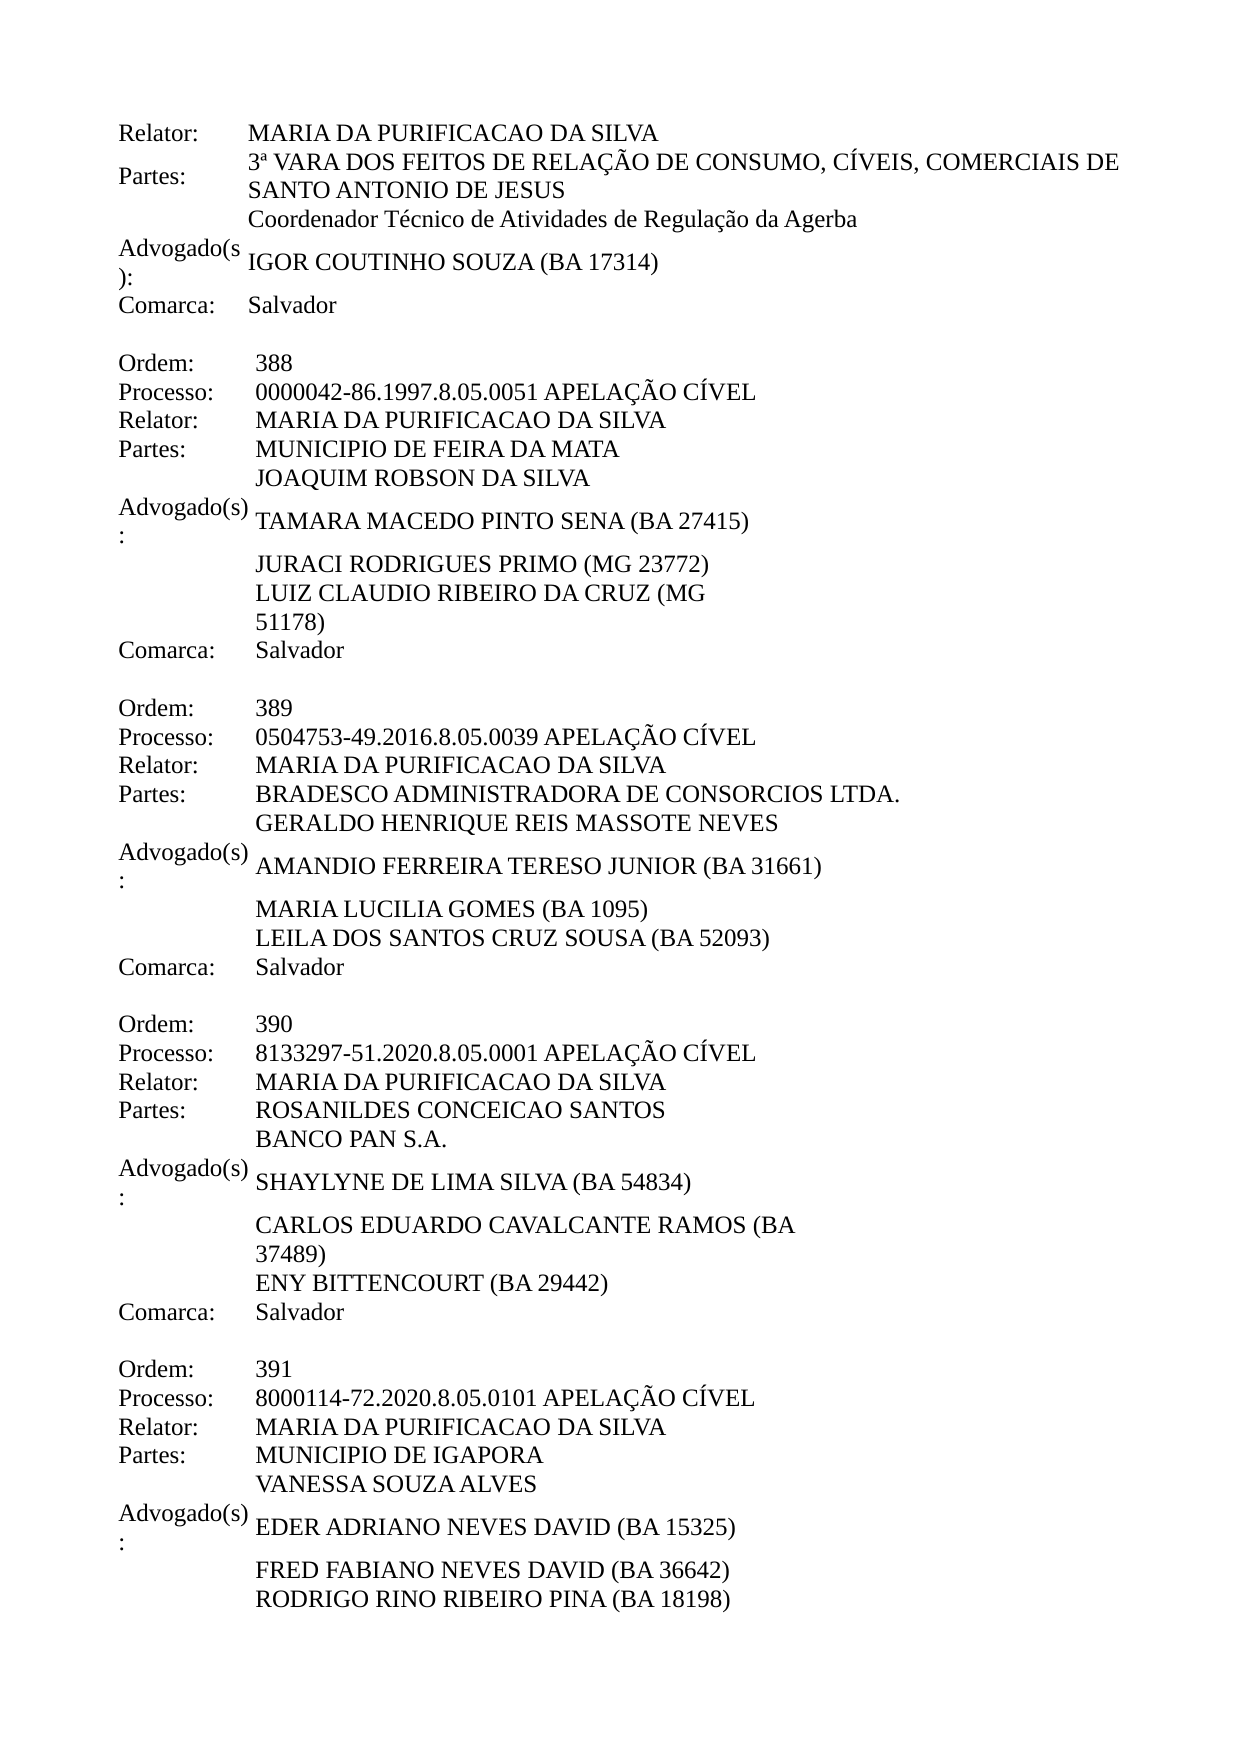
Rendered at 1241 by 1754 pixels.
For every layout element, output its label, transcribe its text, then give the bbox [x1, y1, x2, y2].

table_cell Partes: [118, 147, 248, 204]
table_header Ordem: [118, 348, 255, 377]
table_cell CARLOS EDUARDO CAVALCANTE RAMOS (BA 37489) [255, 1211, 871, 1268]
table_cell Partes: [118, 1096, 255, 1124]
table_cell [118, 549, 255, 578]
table_header Ordem: [118, 1354, 255, 1383]
table_cell JOAQUIM ROBSON DA SILVA [255, 463, 780, 492]
table_cell [118, 808, 255, 837]
table_cell MUNICIPIO DE IGAPORA [255, 1441, 757, 1469]
table_cell ENY BITTENCOURT (BA 29442) [255, 1268, 871, 1297]
table_cell [118, 923, 255, 952]
table_cell Comarca: [118, 1297, 255, 1326]
table_cell Relator: [118, 751, 255, 779]
table_cell Processo: [118, 377, 255, 406]
table_cell [118, 1124, 255, 1153]
table_cell LEILA DOS SANTOS CRUZ SOUSA (BA 52093) [255, 923, 901, 952]
table_cell Processo: [118, 722, 255, 751]
table_cell Processo: [118, 1038, 255, 1067]
table_header 388 [255, 348, 780, 377]
table_cell MUNICIPIO DE FEIRA DA MATA [255, 434, 780, 463]
table_cell 0504753-49.2016.8.05.0039 APELAÇÃO CÍVEL [255, 722, 901, 751]
table_cell [118, 1584, 255, 1613]
table_cell Relator: [118, 406, 255, 434]
table_cell 8133297-51.2020.8.05.0001 APELAÇÃO CÍVEL [255, 1038, 871, 1067]
table_cell Salvador [255, 1297, 871, 1326]
table_cell ROSANILDES CONCEICAO SANTOS [255, 1096, 871, 1124]
table_cell Salvador [248, 291, 1122, 319]
table_cell AMANDIO FERREIRA TERESO JUNIOR (BA 31661) [255, 837, 901, 894]
table_header Ordem: [118, 693, 255, 722]
table_cell MARIA DA PURIFICACAO DA SILVA [255, 751, 901, 779]
table_cell VANESSA SOUZA ALVES [255, 1469, 757, 1498]
table_cell MARIA DA PURIFICACAO DA SILVA [248, 118, 1122, 147]
table_cell LUIZ CLAUDIO RIBEIRO DA CRUZ (MG 51178) [255, 578, 780, 636]
table_cell MARIA DA PURIFICACAO DA SILVA [255, 1412, 757, 1441]
table_cell [118, 204, 248, 233]
table_cell RODRIGO RINO RIBEIRO PINA (BA 18198) [255, 1584, 757, 1613]
table_cell Partes: [118, 779, 255, 808]
table_cell IGOR COUTINHO SOUZA (BA 17314) [248, 233, 1122, 291]
table_header 390 [255, 1009, 871, 1038]
table_cell Advogado(s): [118, 837, 255, 894]
table_header Ordem: [118, 1009, 255, 1038]
table_cell [118, 1556, 255, 1584]
table_cell GERALDO HENRIQUE REIS MASSOTE NEVES [255, 808, 901, 837]
table_cell Advogado(s): [118, 1498, 255, 1556]
table_cell 8000114-72.2020.8.05.0101 APELAÇÃO CÍVEL [255, 1383, 757, 1412]
table_cell Comarca: [118, 636, 255, 664]
table_cell Partes: [118, 434, 255, 463]
table_cell Processo: [118, 1383, 255, 1412]
table_cell [118, 578, 255, 636]
table_cell Coordenador Técnico de Atividades de Regulação da Agerba [248, 204, 1122, 233]
table_cell Advogado(s): [118, 233, 248, 291]
table_cell Relator: [118, 1412, 255, 1441]
table_cell Relator: [118, 1067, 255, 1096]
table_cell BANCO PAN S.A. [255, 1124, 871, 1153]
table_cell Advogado(s): [118, 1153, 255, 1211]
table_cell Comarca: [118, 952, 255, 981]
table_cell [118, 894, 255, 923]
table_header 389 [255, 693, 901, 722]
table_cell MARIA DA PURIFICACAO DA SILVA [255, 406, 780, 434]
table_cell MARIA DA PURIFICACAO DA SILVA [255, 1067, 871, 1096]
table_cell BRADESCO ADMINISTRADORA DE CONSORCIOS LTDA. [255, 779, 901, 808]
table_cell [118, 1268, 255, 1297]
table_cell [118, 463, 255, 492]
table_cell TAMARA MACEDO PINTO SENA (BA 27415) [255, 492, 780, 549]
table_cell JURACI RODRIGUES PRIMO (MG 23772) [255, 549, 780, 578]
table_cell Relator: [118, 118, 248, 147]
table_cell [118, 1211, 255, 1268]
table_cell Salvador [255, 952, 901, 981]
table_cell FRED FABIANO NEVES DAVID (BA 36642) [255, 1556, 757, 1584]
table_cell Salvador [255, 636, 780, 664]
table_cell [118, 1469, 255, 1498]
table_cell MARIA LUCILIA GOMES (BA 1095) [255, 894, 901, 923]
table_cell EDER ADRIANO NEVES DAVID (BA 15325) [255, 1498, 757, 1556]
table_cell Comarca: [118, 291, 248, 319]
table_header 391 [255, 1354, 757, 1383]
table_cell Advogado(s): [118, 492, 255, 549]
table_cell SHAYLYNE DE LIMA SILVA (BA 54834) [255, 1153, 871, 1211]
table_cell 3ª VARA DOS FEITOS DE RELAÇÃO DE CONSUMO, CÍVEIS, COMERCIAIS DE SANTO ANTONIO DE JESUS [248, 147, 1122, 204]
table_cell Partes: [118, 1441, 255, 1469]
table_cell 0000042-86.1997.8.05.0051 APELAÇÃO CÍVEL [255, 377, 780, 406]
